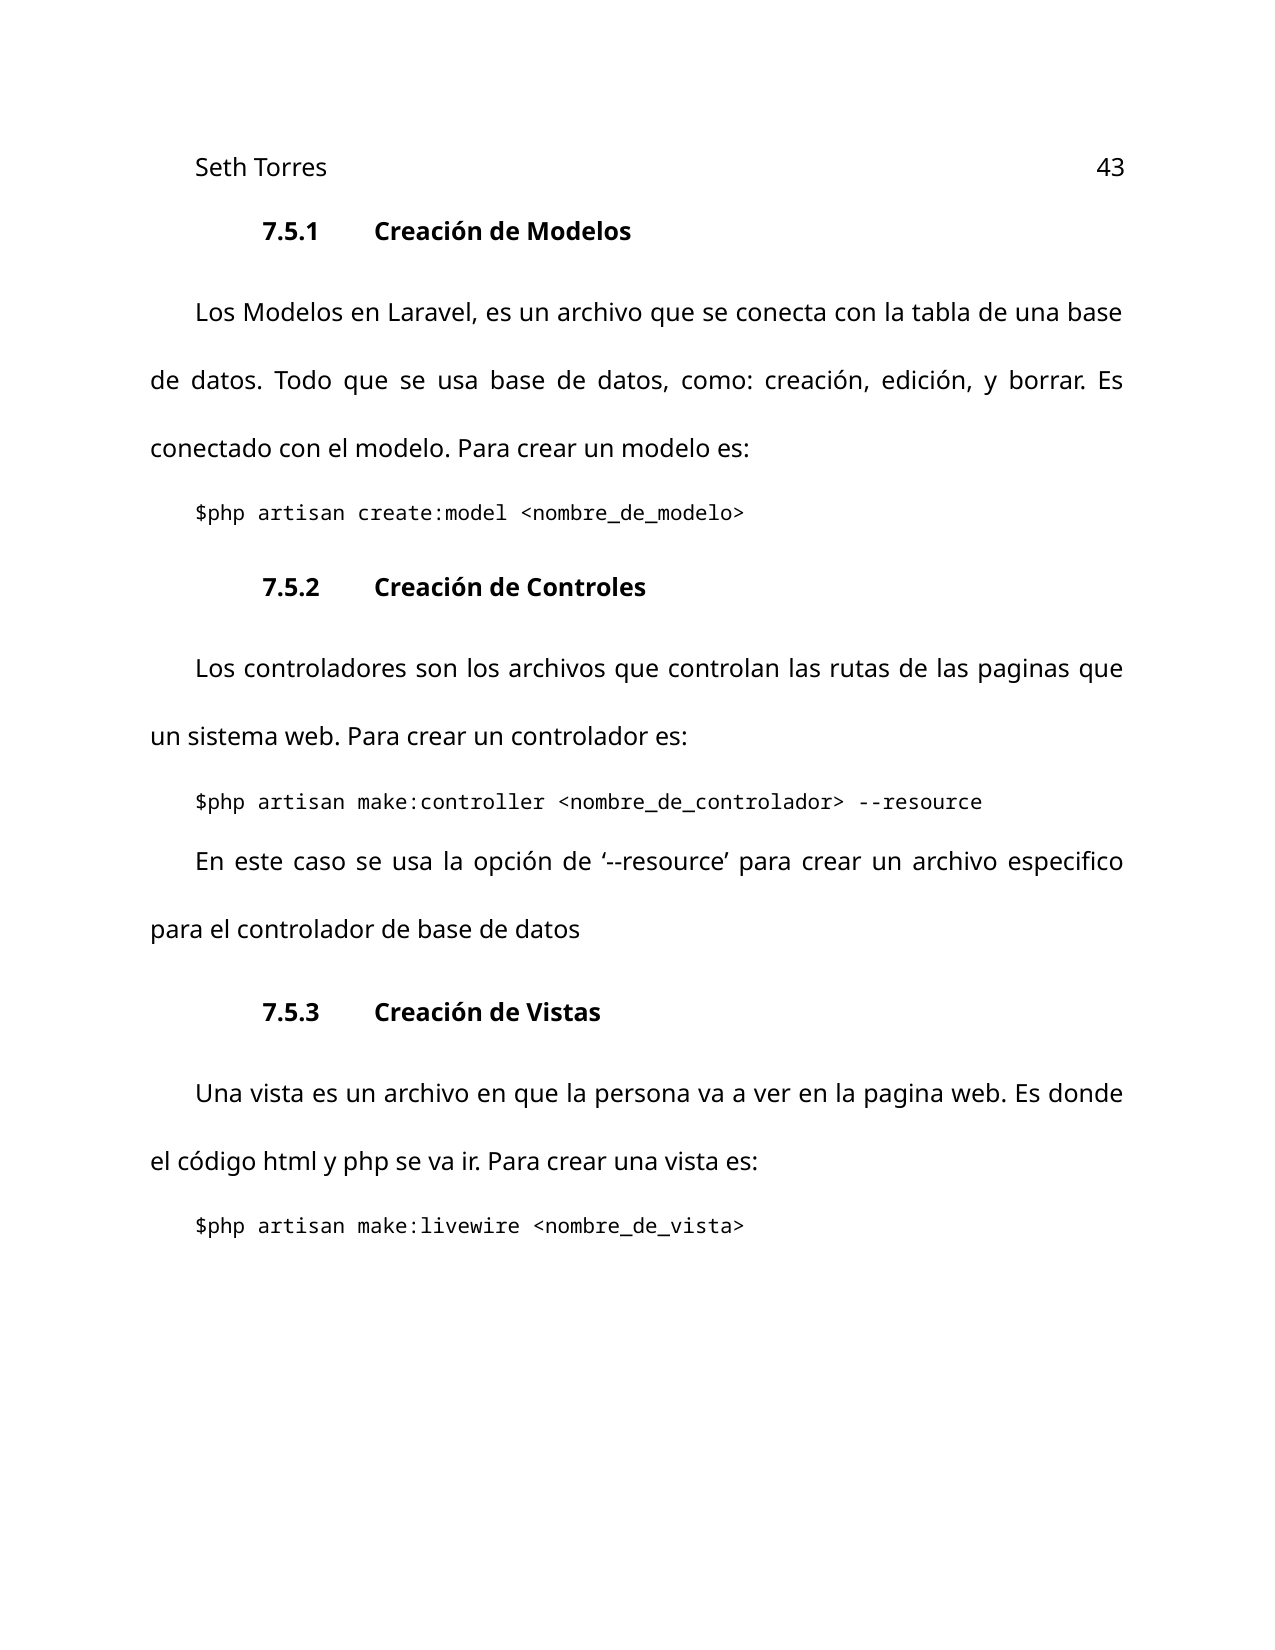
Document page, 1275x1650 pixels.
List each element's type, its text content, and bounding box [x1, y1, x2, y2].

text Una vista es un archivo en que la persona va a ver en la pagina web. Es donde el código html y php se va ir. Para crear una vista es: [150, 1075, 1125, 1177]
text $php artisan make:controller <nombre_de_controlador> --resource [150, 787, 1125, 815]
text Los controladores son los archivos que controlan las rutas de las paginas que un sistema web. Para crear un controlador es: [150, 651, 1125, 753]
subtitle Creación de Modelos [262, 213, 1125, 248]
subtitle Creación de Controles [262, 570, 1125, 604]
text En este caso se usa la opción de ‘--resource’ para crear un archivo especifico para el controlador de base de datos [150, 844, 1125, 946]
text $php artisan make:livewire <nombre_de_vista> [150, 1211, 1125, 1240]
subtitle Creación de Vistas [262, 994, 1125, 1029]
text Los Modelos en Laravel, es un archivo que se conecta con la tabla de una base de datos. Todo que se usa base de datos, como: creación, edición, y borrar. Es conectado con el modelo. Para crear un modelo es: [150, 294, 1125, 464]
text $php artisan create:model <nombre_de_modelo> [150, 498, 1125, 527]
